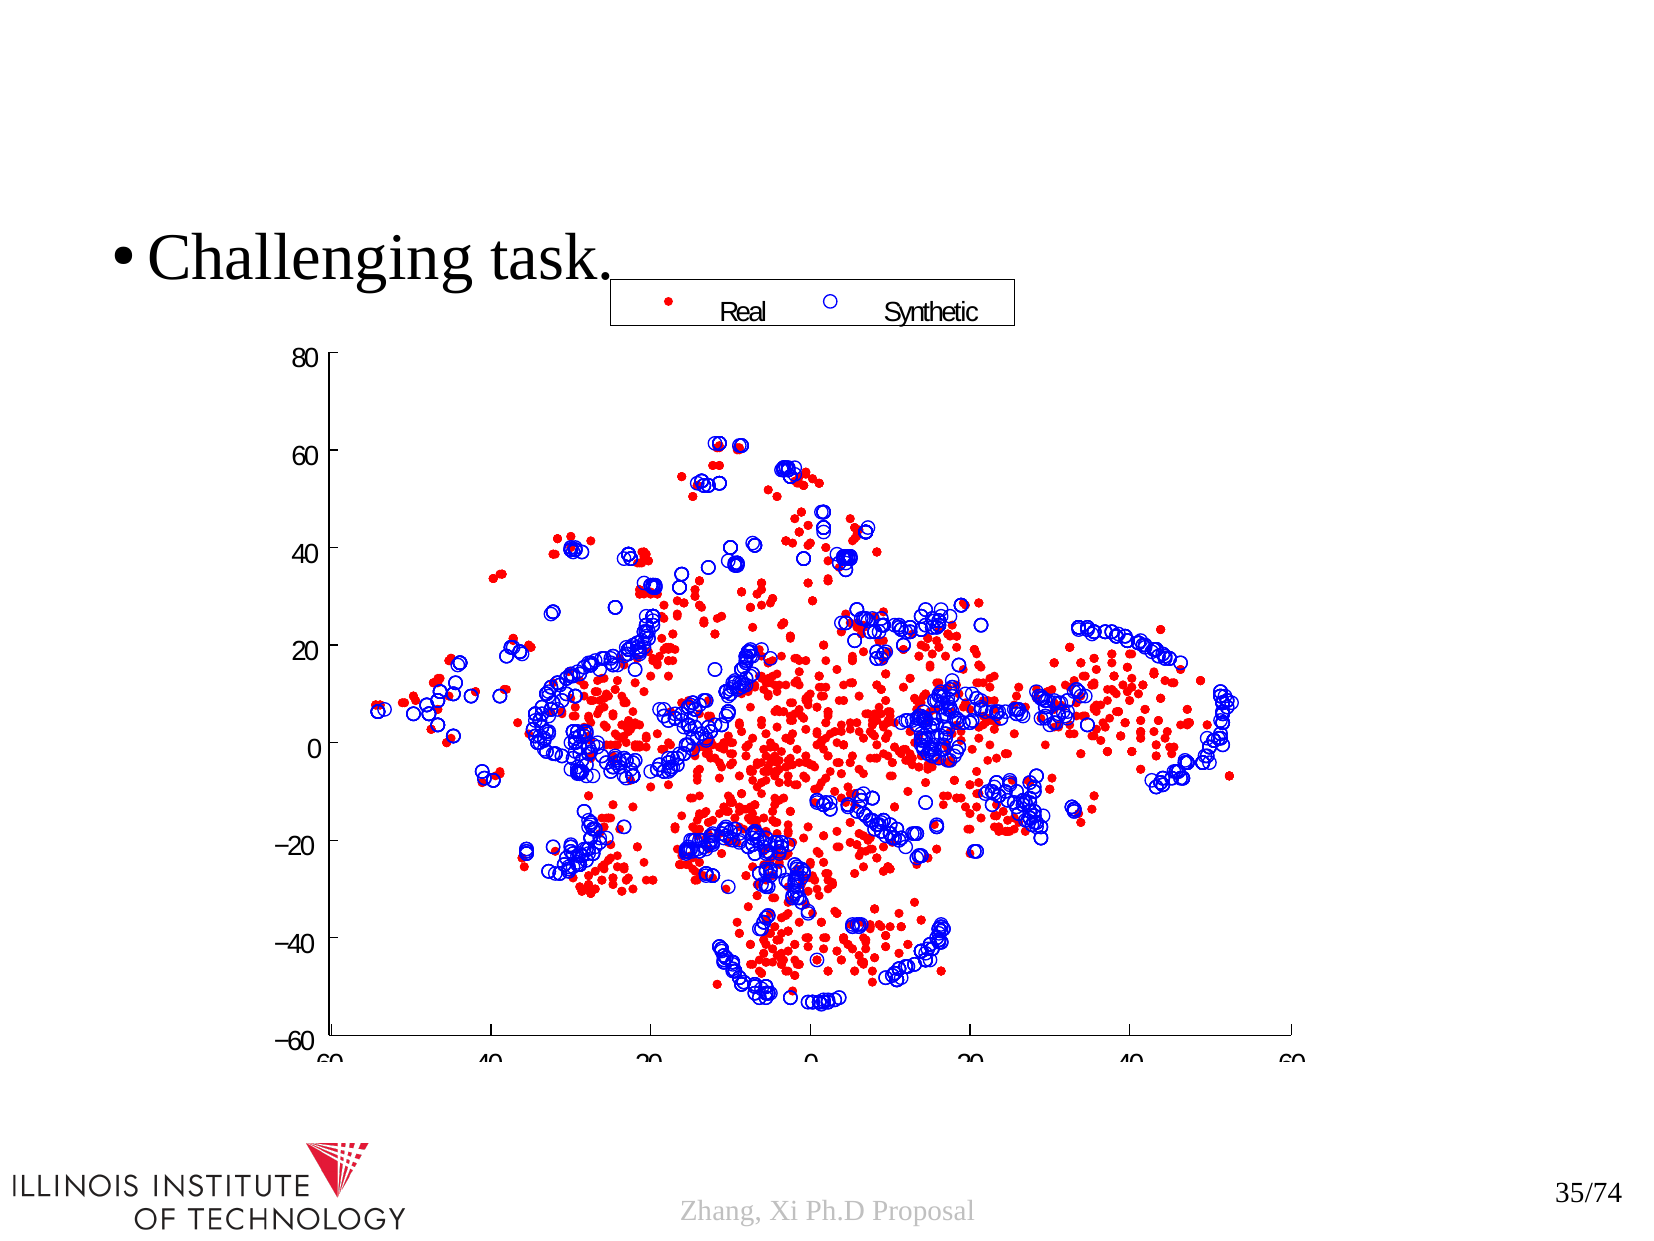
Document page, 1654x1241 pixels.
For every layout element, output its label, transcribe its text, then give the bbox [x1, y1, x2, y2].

text_box Challenging task. [96, 175, 1612, 302]
picture [13, 1142, 406, 1230]
chart [273, 275, 1381, 1062]
